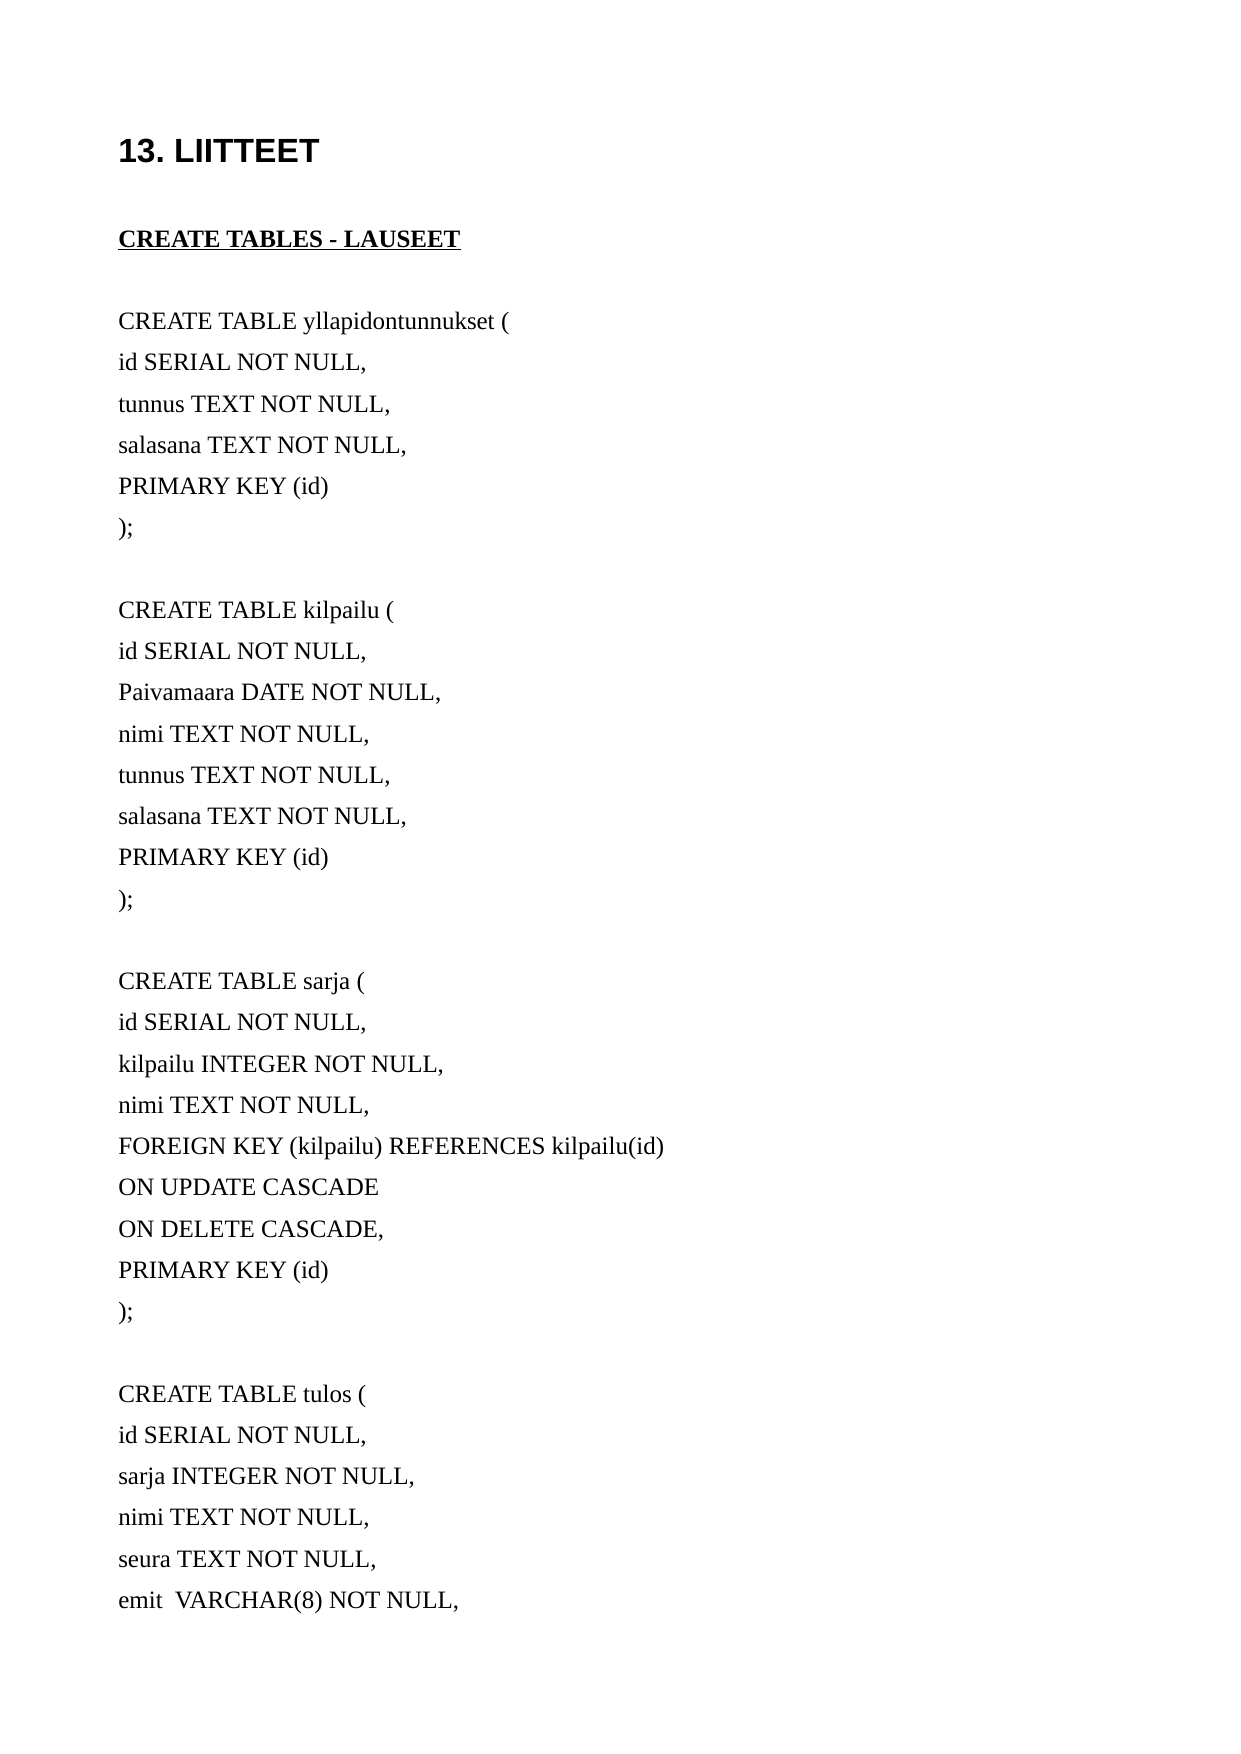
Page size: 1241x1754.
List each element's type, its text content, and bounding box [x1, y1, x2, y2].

text ); [118, 1296, 1122, 1325]
text nimi TEXT NOT NULL, [118, 1502, 1122, 1531]
text salasana TEXT NOT NULL, [118, 430, 1122, 459]
text CREATE TABLE kilpailu ( [118, 595, 1122, 624]
text ON DELETE CASCADE, [118, 1214, 1122, 1242]
text Paivamaara DATE NOT NULL, [118, 677, 1122, 706]
text CREATE TABLE sarja ( [118, 966, 1122, 995]
text PRIMARY KEY (id) [118, 1255, 1122, 1284]
text CREATE TABLES - LAUSEET [118, 224, 1122, 252]
text seura TEXT NOT NULL, [118, 1544, 1122, 1572]
text kilpailu INTEGER NOT NULL, [118, 1049, 1122, 1077]
text PRIMARY KEY (id) [118, 471, 1122, 500]
text sarja INTEGER NOT NULL, [118, 1461, 1122, 1490]
text id SERIAL NOT NULL, [118, 347, 1122, 376]
text emit VARCHAR(8) NOT NULL, [118, 1585, 1122, 1614]
text ); [118, 884, 1122, 912]
text PRIMARY KEY (id) [118, 842, 1122, 871]
text tunnus TEXT NOT NULL, [118, 760, 1122, 789]
subtitle 13. LIITTEET [118, 131, 1122, 170]
text CREATE TABLE tulos ( [118, 1379, 1122, 1407]
text CREATE TABLE yllapidontunnukset ( [118, 306, 1122, 335]
text id SERIAL NOT NULL, [118, 1007, 1122, 1036]
text nimi TEXT NOT NULL, [118, 719, 1122, 747]
text id SERIAL NOT NULL, [118, 636, 1122, 665]
text ON UPDATE CASCADE [118, 1172, 1122, 1201]
text nimi TEXT NOT NULL, [118, 1090, 1122, 1119]
text tunnus TEXT NOT NULL, [118, 389, 1122, 417]
text id SERIAL NOT NULL, [118, 1420, 1122, 1449]
text FOREIGN KEY (kilpailu) REFERENCES kilpailu(id) [118, 1131, 1122, 1160]
text ); [118, 512, 1122, 541]
text salasana TEXT NOT NULL, [118, 801, 1122, 830]
